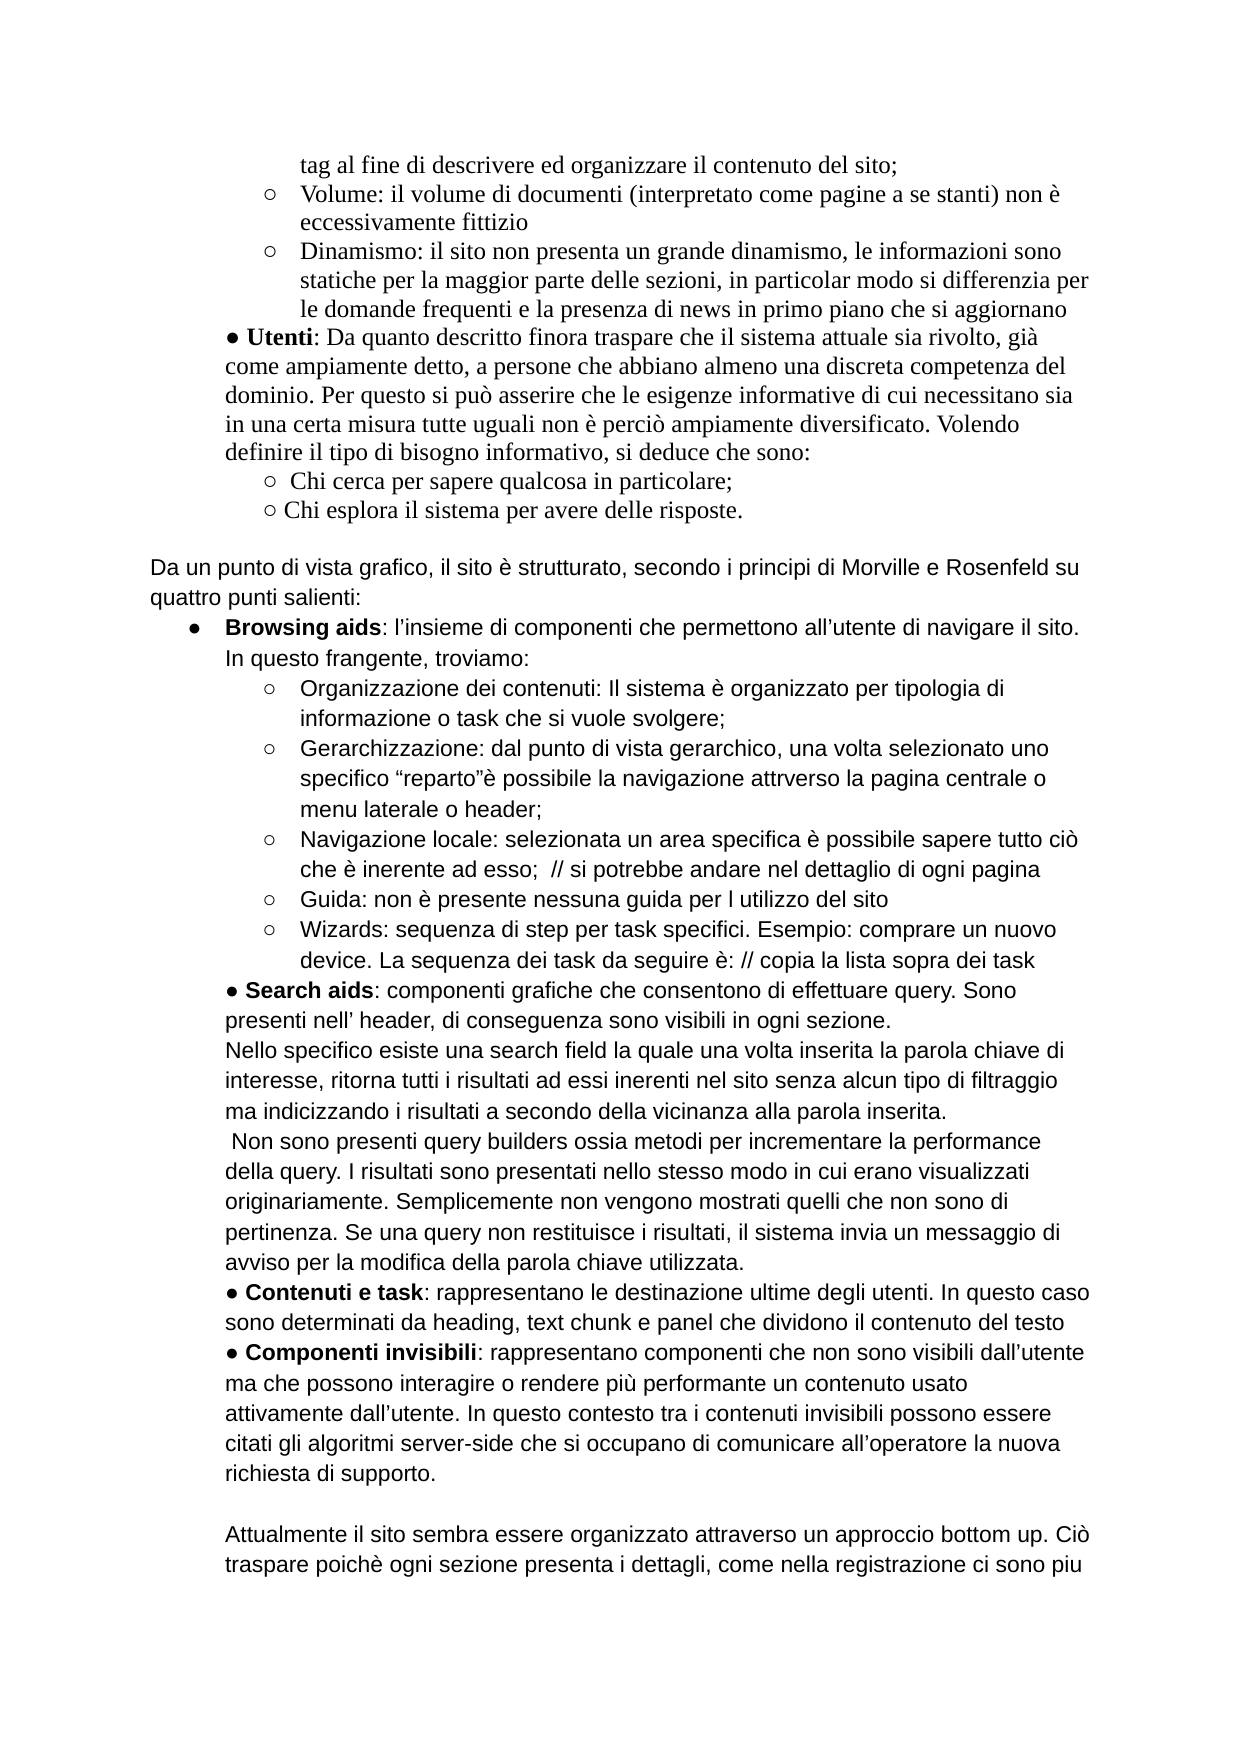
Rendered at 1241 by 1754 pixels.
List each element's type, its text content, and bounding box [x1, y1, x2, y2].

list Wizards: sequenza di step per task specifici. Esempio: comprare un nuovo device. La sequenza dei task da seguire è: // copia la lista sopra dei task [262, 916, 1090, 973]
text ● Utenti: ​Da quanto descritto finora traspare che il sistema attuale sia rivolto, già come ampiamente detto, a persone che abbiano almeno una discreta competenza del dominio. Per questo si può asserire che le esigenze informative di cui necessitano sia in una certa misura tutte uguali non è perciò ampiamente diversificato. Volendo definire il tipo di bisogno informativo, si deduce che sono: [225, 322, 1090, 466]
list Organizzazione dei contenuti: Il sistema è organizzato per tipologia di informazione o task che si vuole svolgere; [262, 675, 1090, 731]
text ● Componenti invisibili: ​rappresentano componenti che non sono visibili dall’utente ma che possono interagire o rendere più performante un contenuto usato attivamente dall’utente. In questo contesto tra i contenuti invisibili possono essere citati gli algoritmi server-side che si occupano di comunicare all’operatore la nuova richiesta di supporto. [225, 1339, 1090, 1487]
text ● Contenuti e task: ​rappresentano le destinazione ultime degli utenti. In questo caso sono determinati da heading, text chunk e panel che dividono il contenuto del testo [225, 1279, 1090, 1336]
text ○ Chi cerca per sapere qualcosa in particolare; [225, 466, 1090, 495]
text Da un punto di vista grafico, il sito è strutturato, secondo i principi di Morville e Rosenfeld su quattro punti salienti: [150, 554, 1090, 611]
text Attualmente il sito sembra essere organizzato attraverso un approccio bottom up. Ciò traspare poichè ogni sezione presenta i dettagli, come nella registrazione ci sono piu [225, 1521, 1090, 1577]
text Nello specifico esiste una search field la quale una volta inserita la parola chiave di interesse, ritorna tutti i risultati ad essi inerenti nel sito senza alcun tipo di filtraggio ma indicizzando i risultati a secondo della vicinanza alla parola inserita. [225, 1037, 1090, 1124]
list Navigazione locale: selezionata un area specifica è possibile sapere tutto ciò che è inerente ad esso; // si potrebbe andare nel dettaglio di ogni pagina [262, 826, 1090, 882]
text ○ Chi esplora il sistema per avere delle risposte. [225, 495, 1090, 524]
list tag al fine di descrivere ed organizzare il contenuto del sito; [262, 150, 1090, 179]
list Browsing aids: ​l’insieme di componenti che permettono all’utente di navigare il sito. In questo frangente, troviamo: [187, 614, 1090, 671]
list Dinamismo: il sito non presenta un grande dinamismo, le informazioni sono statiche per la maggior parte delle sezioni, in particolar modo si differenzia per le domande frequenti e la presenza di news in primo piano che si aggiornano [262, 236, 1090, 322]
list Volume: il volume di documenti (interpretato come pagine a se stanti) non è eccessivamente fittizio [262, 179, 1090, 236]
list Gerarchizzazione: dal punto di vista gerarchico, una volta selezionato uno specifico “reparto”è possibile la navigazione attrverso la pagina centrale o menu laterale o header; [262, 735, 1090, 822]
text Non sono presenti query builders ossia metodi per incrementare la performance della query. I risultati sono presentati nello stesso modo in cui erano visualizzati originariamente. Semplicemente non vengono mostrati quelli che non sono di pertinenza. Se una query non restituisce i risultati, il sistema invia un messaggio di avviso per la modifica della parola chiave utilizzata. [225, 1128, 1090, 1275]
text ● Search aids: ​componenti grafiche che consentono di effettuare query. Sono presenti nell’ header, di conseguenza sono visibili in ogni sezione. [225, 977, 1090, 1033]
list Guida: non è presente nessuna guida per l utilizzo del sito [262, 886, 1090, 913]
